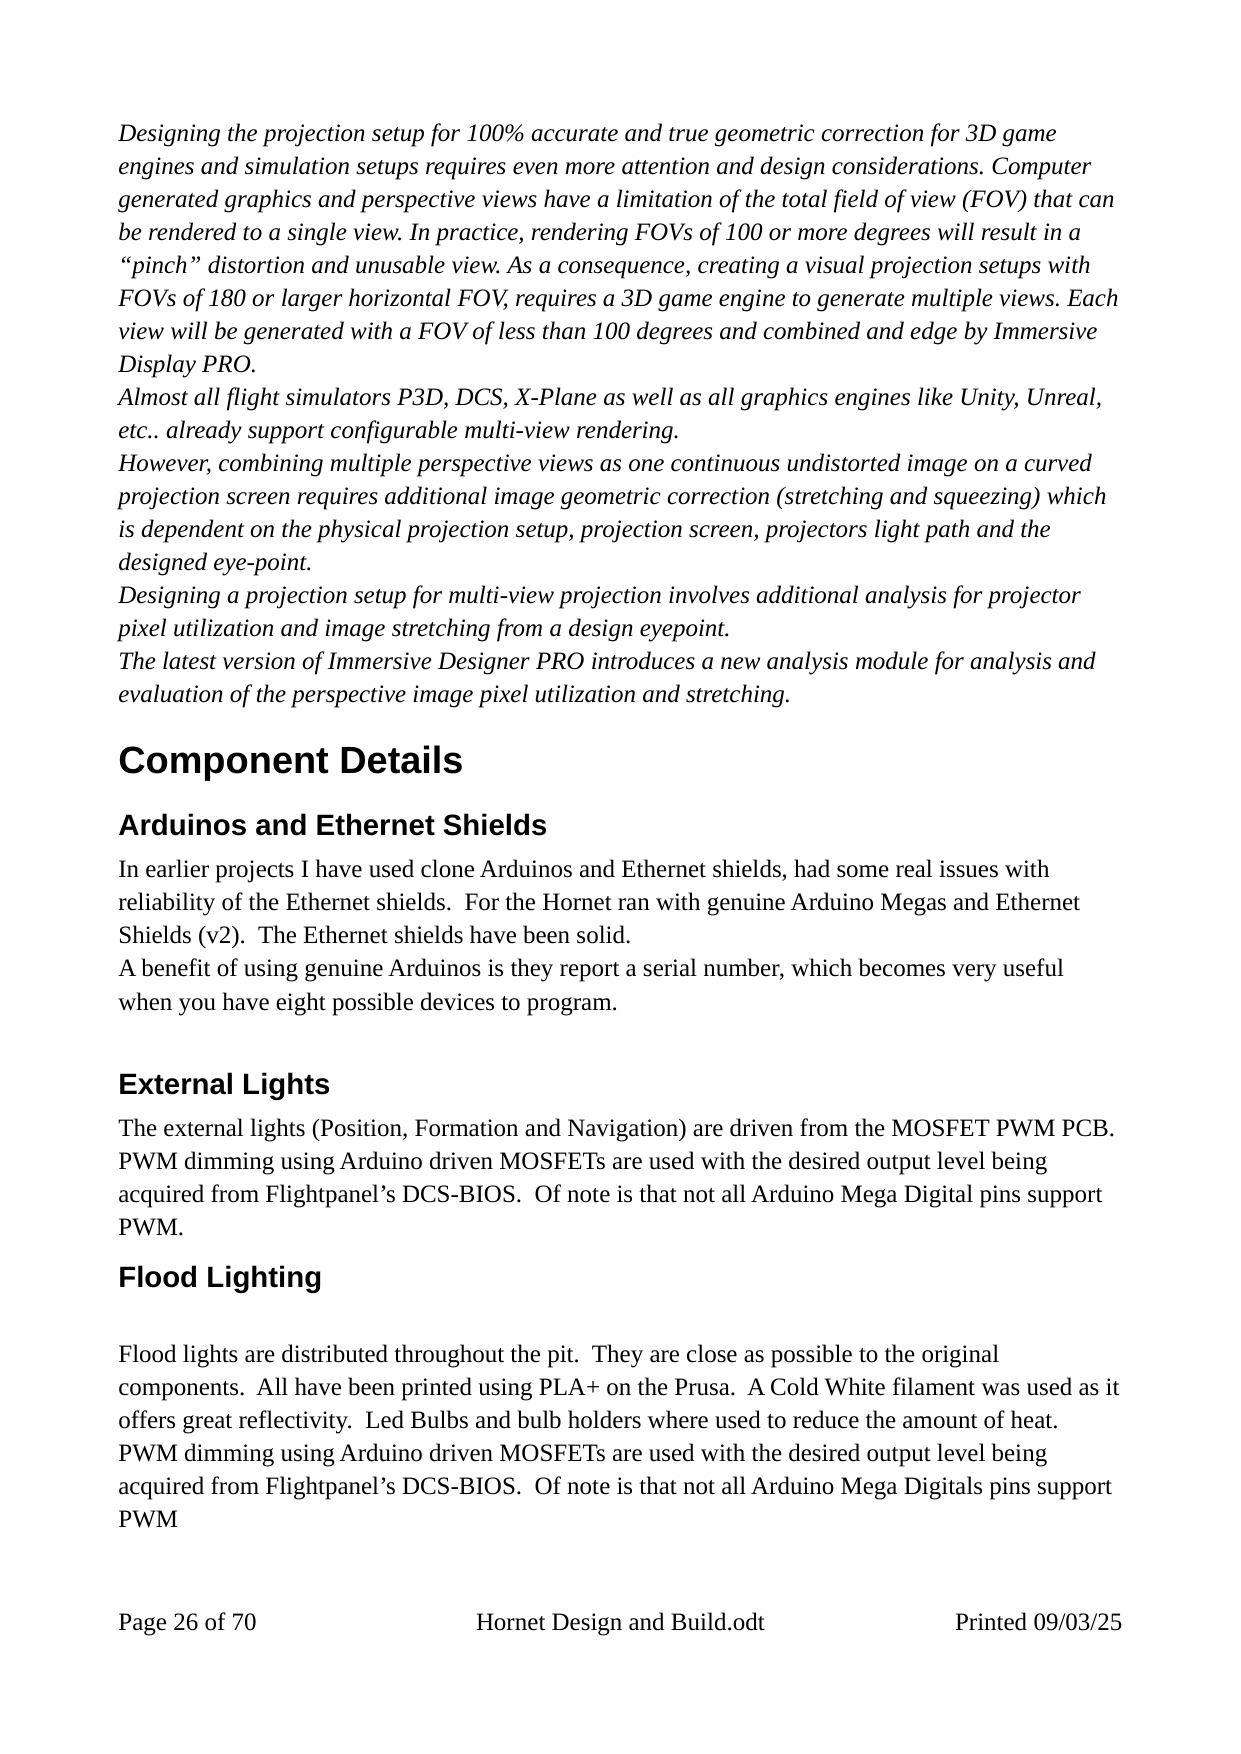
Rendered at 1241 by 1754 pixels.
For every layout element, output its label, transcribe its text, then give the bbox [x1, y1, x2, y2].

text PWM dimming using Arduino driven MOSFETs are used with the desired output level being acquired from Flightpanel’s DCS-BIOS. Of note is that not all Arduino Mega Digitals pins support PWM [118, 1438, 1122, 1533]
text The latest version of Immersive Designer PRO introduces a new analysis module for analysis and evaluation of the perspective image pixel utilization and stretching. [118, 646, 1122, 708]
text The external lights (Position, Formation and Navigation) are driven from the MOSFET PWM PCB. [118, 1113, 1122, 1142]
text However, combining multiple perspective views as one continuous undistorted image on a curved projection screen requires additional image geometric correction (stretching and squeezing) which is dependent on the physical projection setup, projection screen, projectors light path and the designed eye-point. [118, 448, 1122, 576]
subtitle External Lights [118, 1067, 1122, 1101]
text In earlier projects I have used clone Arduinos and Ethernet shields, had some real issues with reliability of the Ethernet shields. For the Hornet ran with genuine Arduino Megas and Ethernet Shields (v2). The Ethernet shields have been solid. [118, 854, 1122, 949]
subtitle Flood Lighting [118, 1260, 1122, 1294]
subtitle Arduinos and Ethernet Shields [118, 808, 1122, 842]
subtitle Component Details [118, 737, 1122, 781]
text Flood lights are distributed throughout the pit. They are close as possible to the original components. All have been printed using PLA+ on the Prusa. A Cold White filament was used as it offers great reflectivity. Led Bulbs and bulb holders where used to reduce the amount of heat. [118, 1339, 1122, 1434]
text Designing a projection setup for multi-view projection involves additional analysis for projector pixel utilization and image stretching from a design eyepoint. [118, 580, 1122, 642]
text Designing the projection setup for 100% accurate and true geometric correction for 3D game engines and simulation setups requires even more attention and design considerations. Computer generated graphics and perspective views have a limitation of the total field of view (FOV) that can be rendered to a single view. In practice, rendering FOVs of 100 or more degrees will result in a “pinch” distortion and unusable view. As a consequence, creating a visual projection setups with FOVs of 180 or larger horizontal FOV, requires a 3D game engine to generate multiple views. Each view will be generated with a FOV of less than 100 degrees and combined and edge by Immersive Display PRO. [118, 118, 1122, 378]
text Almost all flight simulators P3D, DCS, X-Plane as well as all graphics engines like Unity, Unreal, etc.. already support configurable multi-view rendering. [118, 382, 1122, 444]
text A benefit of using genuine Arduinos is they report a serial number, which becomes very useful when you have eight possible devices to program. [118, 953, 1122, 1015]
text PWM dimming using Arduino driven MOSFETs are used with the desired output level being acquired from Flightpanel’s DCS-BIOS. Of note is that not all Arduino Mega Digital pins support PWM. [118, 1146, 1122, 1241]
